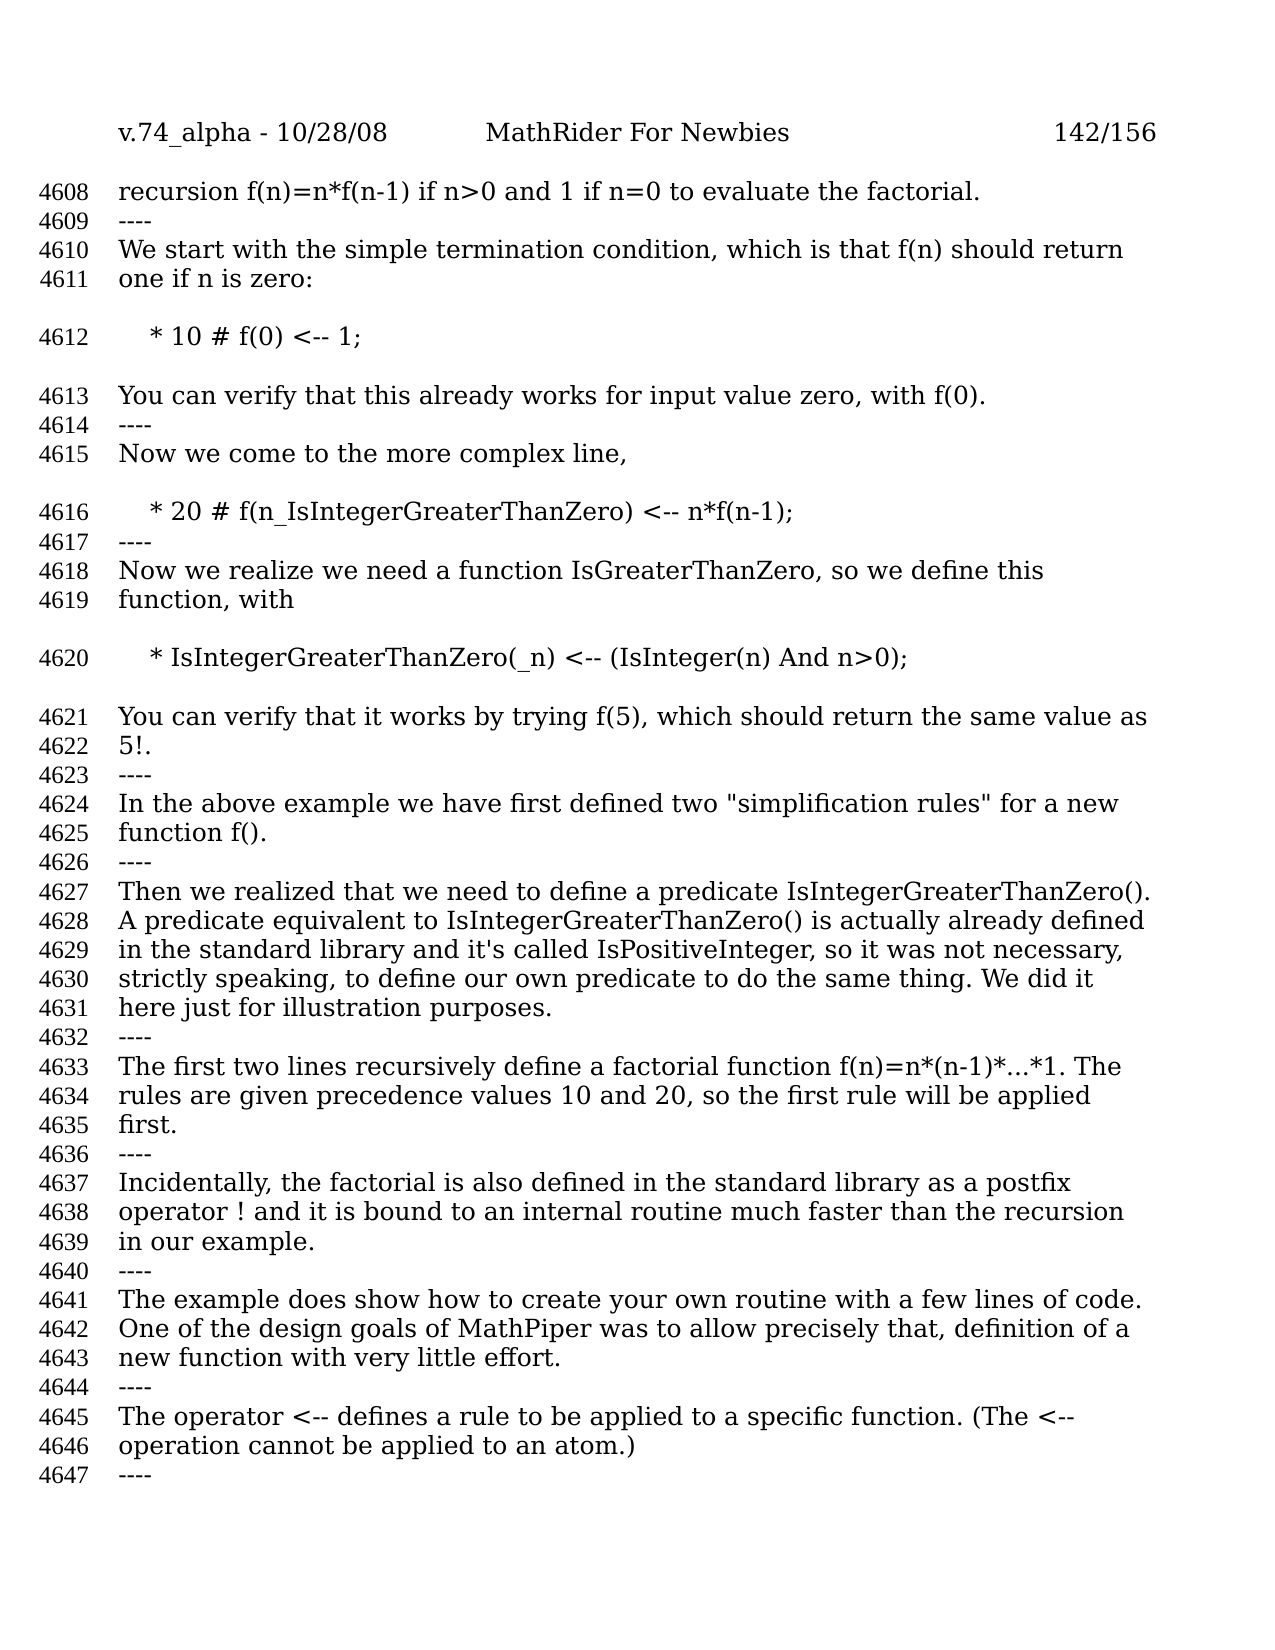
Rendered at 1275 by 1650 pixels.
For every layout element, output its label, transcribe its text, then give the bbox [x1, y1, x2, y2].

text ---- [118, 760, 1157, 789]
text The example does show how to create your own routine with a few lines of code. One of the design goals of MathPiper was to allow precisely that, definition of a new function with very little effort. [118, 1285, 1157, 1373]
text Then we realized that we need to define a predicate IsIntegerGreaterThanZero(). A predicate equivalent to IsIntegerGreaterThanZero() is actually already defined in the standard library and it's called IsPositiveInteger, so it was not necessary, strictly speaking, to define our own predicate to do the same thing. We did it here just for illustration purposes. [118, 877, 1157, 1023]
text ---- [118, 1460, 1157, 1489]
text You can verify that it works by trying f(5), which should return the same value as 5!. [118, 702, 1157, 760]
text Incidentally, the factorial is also defined in the standard library as a postfix operator ! and it is bound to an internal routine much faster than the recursion in our example. [118, 1168, 1157, 1256]
text Now we realize we need a function IsGreaterThanZero, so we define this function, with [118, 556, 1157, 614]
text ---- [118, 848, 1157, 877]
text ---- [118, 1256, 1157, 1285]
text We start with the simple termination condition, which is that f(n) should return one if n is zero: [118, 235, 1157, 293]
text ---- [118, 206, 1157, 235]
text In the above example we have first defined two "simplification rules" for a new function f(). [118, 789, 1157, 848]
text * IsIntegerGreaterThanZero(_n) <-- (IsInteger(n) And n>0); [118, 643, 1157, 673]
text The first two lines recursively define a factorial function f(n)=n*(n-1)*...*1. The rules are given precedence values 10 and 20, so the first rule will be applied first. [118, 1052, 1157, 1139]
text ---- [118, 1139, 1157, 1168]
text ---- [118, 410, 1157, 439]
text Now we come to the more complex line, [118, 439, 1157, 468]
text recursion f(n)=n*f(n-1) if n>0 and 1 if n=0 to evaluate the factorial. [118, 177, 1157, 206]
text * 20 # f(n_IsIntegerGreaterThanZero) <-- n*f(n-1); [118, 498, 1157, 527]
text * 10 # f(0) <-- 1; [118, 323, 1157, 352]
text You can verify that this already works for input value zero, with f(0). [118, 381, 1157, 410]
text The operator <-- defines a rule to be applied to a specific function. (The <-- operation cannot be applied to an atom.) [118, 1402, 1157, 1460]
text ---- [118, 1373, 1157, 1402]
text ---- [118, 1023, 1157, 1052]
text ---- [118, 527, 1157, 556]
